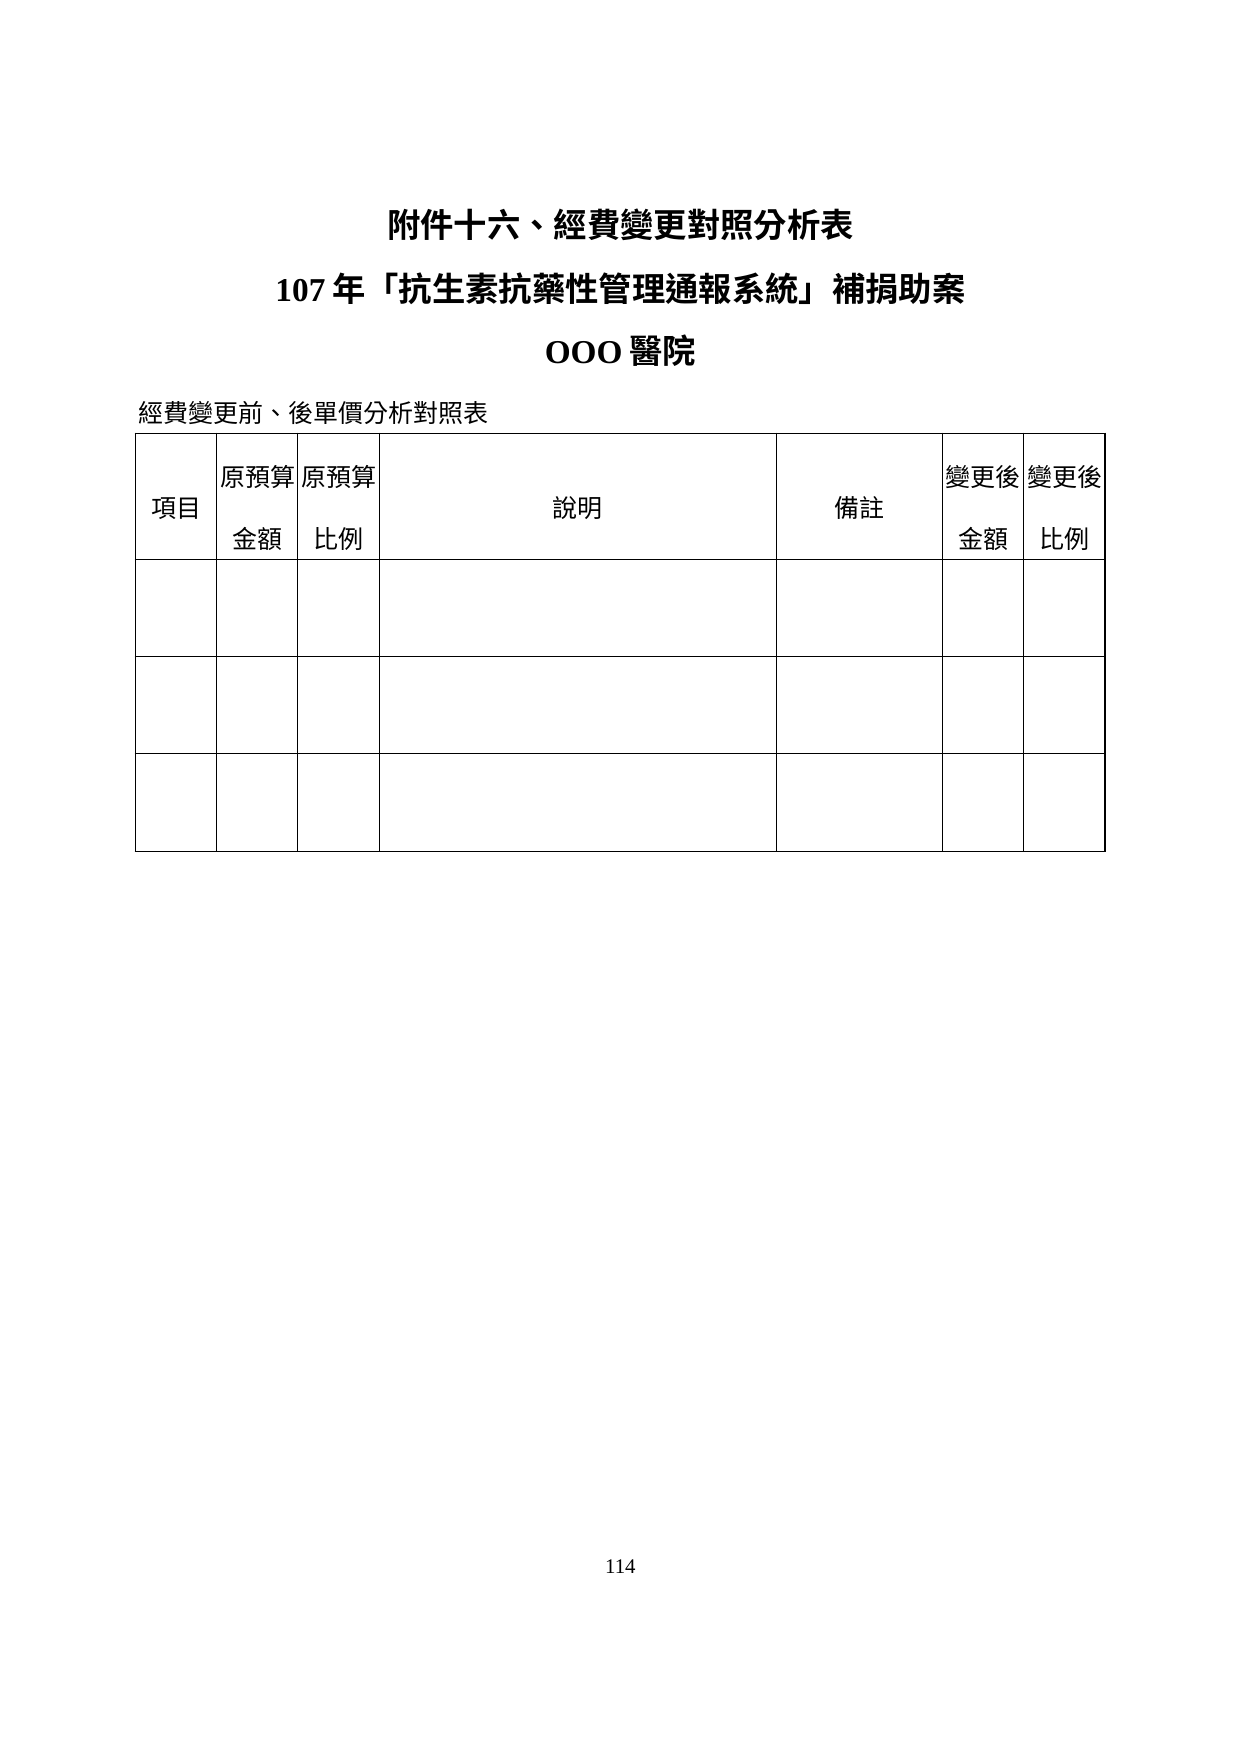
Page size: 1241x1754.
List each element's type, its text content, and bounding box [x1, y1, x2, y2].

table_cell [217, 560, 297, 656]
table_cell [1024, 754, 1104, 851]
subtitle 附件十六、經費變更對照分析表 [187, 181, 1053, 243]
table_cell [777, 754, 942, 851]
table_cell 項目 [136, 434, 216, 558]
table_cell [136, 657, 216, 753]
table_cell [217, 754, 297, 851]
text 107年「抗生素抗藥性管理通報系統」補捐助案 [187, 245, 1053, 307]
table_cell [777, 560, 942, 656]
table_cell [298, 754, 379, 851]
table_cell [1024, 560, 1104, 656]
table_cell 變更後金額 [943, 434, 1023, 558]
table_header 經費變更前、後單價分析對照表 [135, 370, 1105, 432]
table_cell [943, 560, 1023, 656]
table_cell 原預算比例 [298, 434, 379, 558]
table_cell [298, 657, 379, 753]
table_cell [380, 560, 776, 656]
table_cell [217, 657, 297, 753]
text OOO醫院 [187, 307, 1053, 370]
table_cell 說明 [380, 434, 776, 558]
table_cell [136, 560, 216, 656]
table_cell [380, 657, 776, 753]
table_cell [298, 560, 379, 656]
table_cell [943, 754, 1023, 851]
table_cell [777, 657, 942, 753]
table_cell [1024, 657, 1104, 753]
table_cell 變更後比例 [1024, 434, 1104, 558]
table_cell 原預算金額 [217, 434, 297, 558]
table_cell [136, 754, 216, 851]
table_cell [943, 657, 1023, 753]
table_cell 備註 [777, 434, 942, 558]
table_cell [380, 754, 776, 851]
